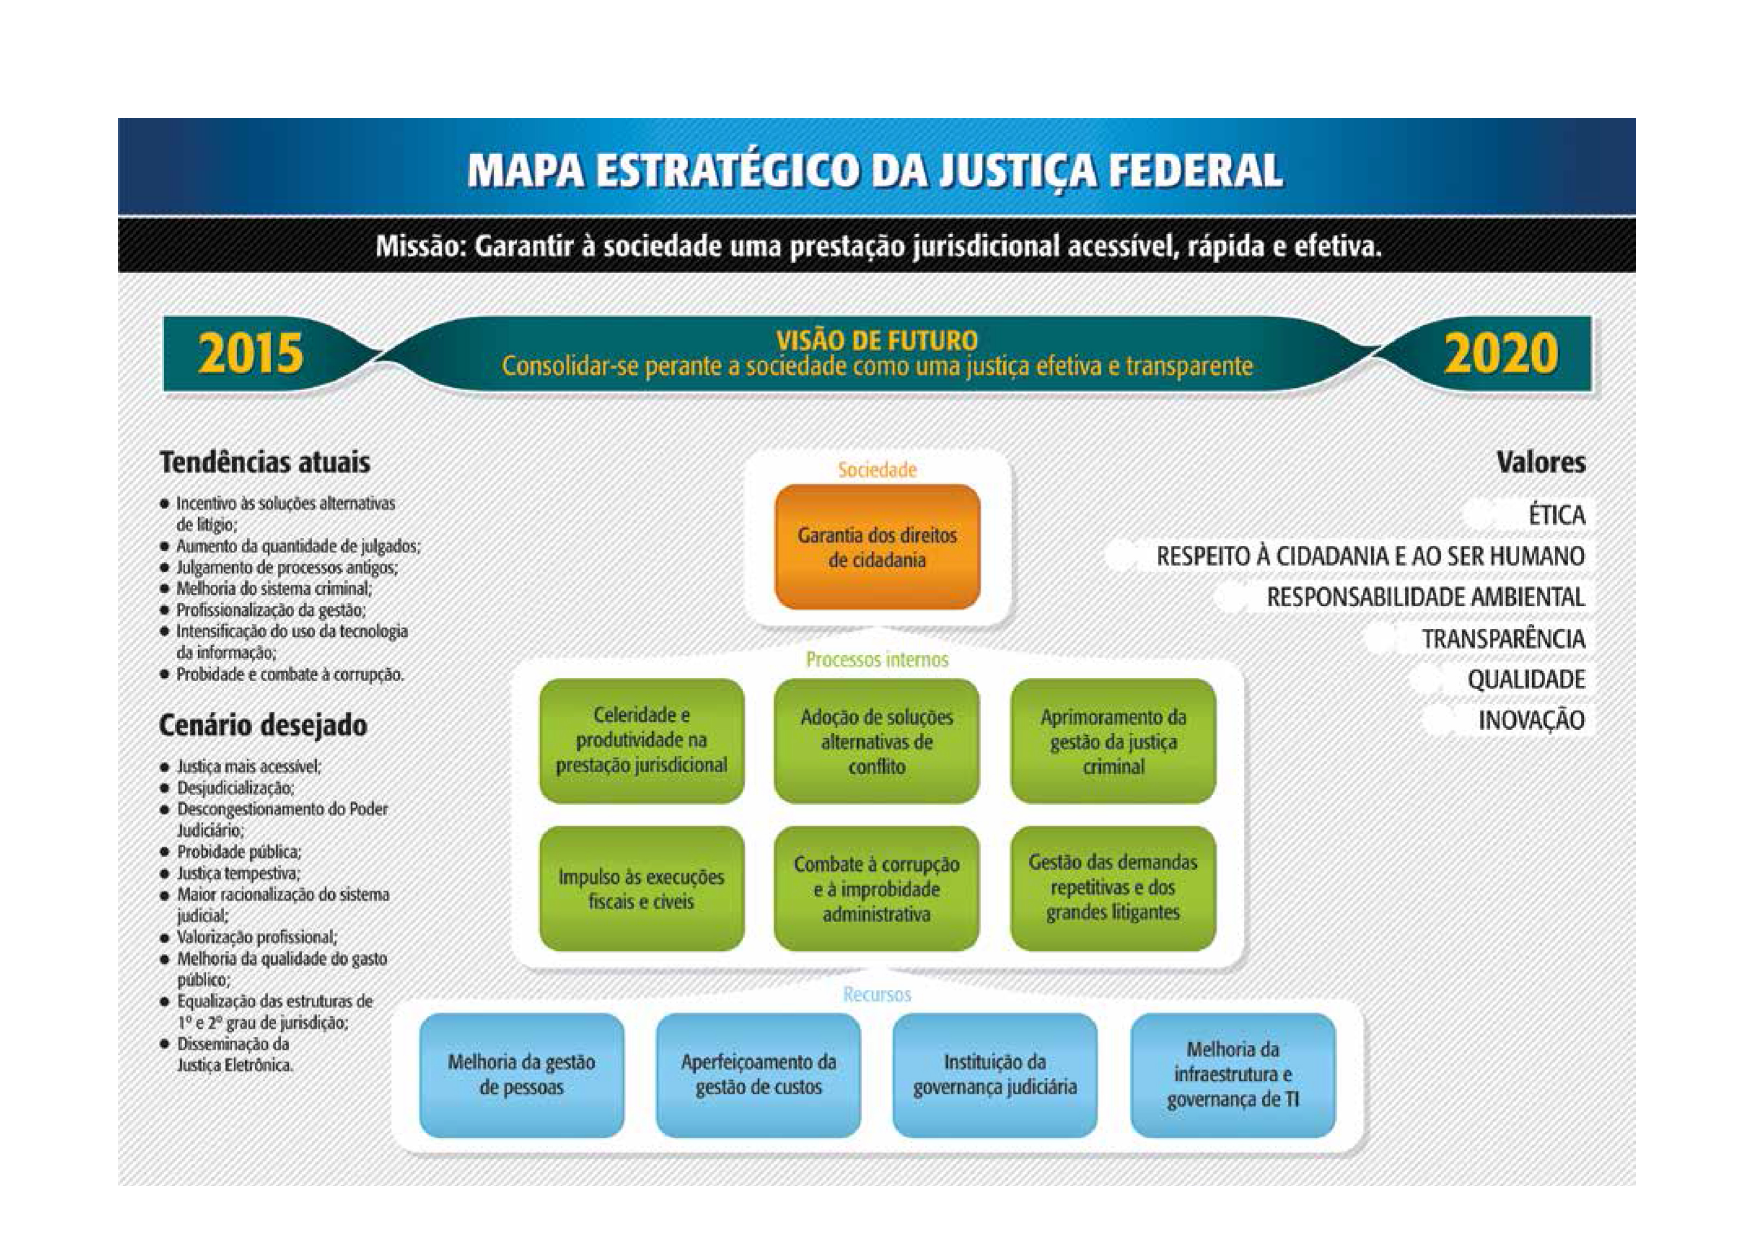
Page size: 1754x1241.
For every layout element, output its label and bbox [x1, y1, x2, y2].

picture [1093, 143, 1102, 150]
picture [1368, 118, 1381, 157]
picture [1238, 194, 1261, 202]
picture [118, 118, 1636, 1186]
picture [462, 145, 585, 195]
picture [663, 199, 670, 207]
